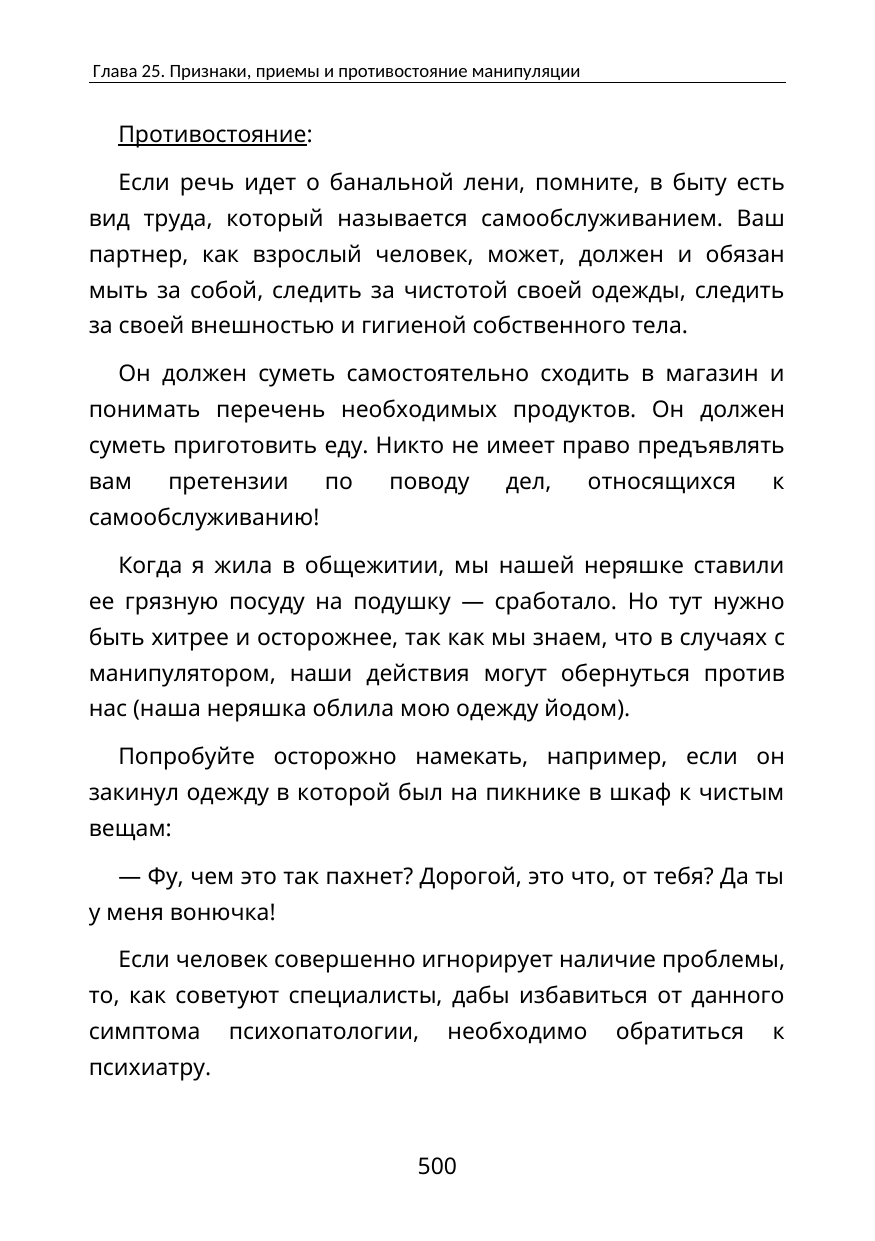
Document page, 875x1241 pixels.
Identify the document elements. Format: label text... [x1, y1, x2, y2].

text Если речь идет о банальной лени, помните, в быту есть вид труда, который называется самообслуживанием. Ваш партнер, как взрослый человек, может, должен и обязан мыть за собой, следить за чистотой своей одежды, следить за своей внешностью и гигиеной собственного тела. [88, 166, 786, 341]
text Противостояние: [88, 118, 786, 149]
text Когда я жила в общежитии, мы нашей неряшке ставили ее грязную посуду на подушку — сработало. Но тут нужно быть хитрее и осторожнее, так как мы знаем, что в случаях с манипулятором, наши действия могут обернуться против нас (наша неряшка облила мою одежду йодом). [88, 549, 786, 724]
text Он должен суметь самостоятельно сходить в магазин и понимать перечень необходимых продуктов. Он должен суметь приготовить еду. Никто не имеет право предъявлять вам претензии по поводу дел, относящихся к самообслуживанию! [88, 357, 786, 532]
text Если человек совершенно игнорирует наличие проблемы, то, как советуют специалисты, дабы избавиться от данного симптома психопатологии, необходимо обратиться к психиатру. [88, 943, 786, 1082]
text Попробуйте осторожно намекать, например, если он закинул одежду в которой был на пикнике в шкаф к чистым вещам: [88, 740, 786, 843]
text — Фу, чем это так пахнет? Дорогой, это что, от тебя? Да ты у меня вонючка! [88, 860, 786, 927]
